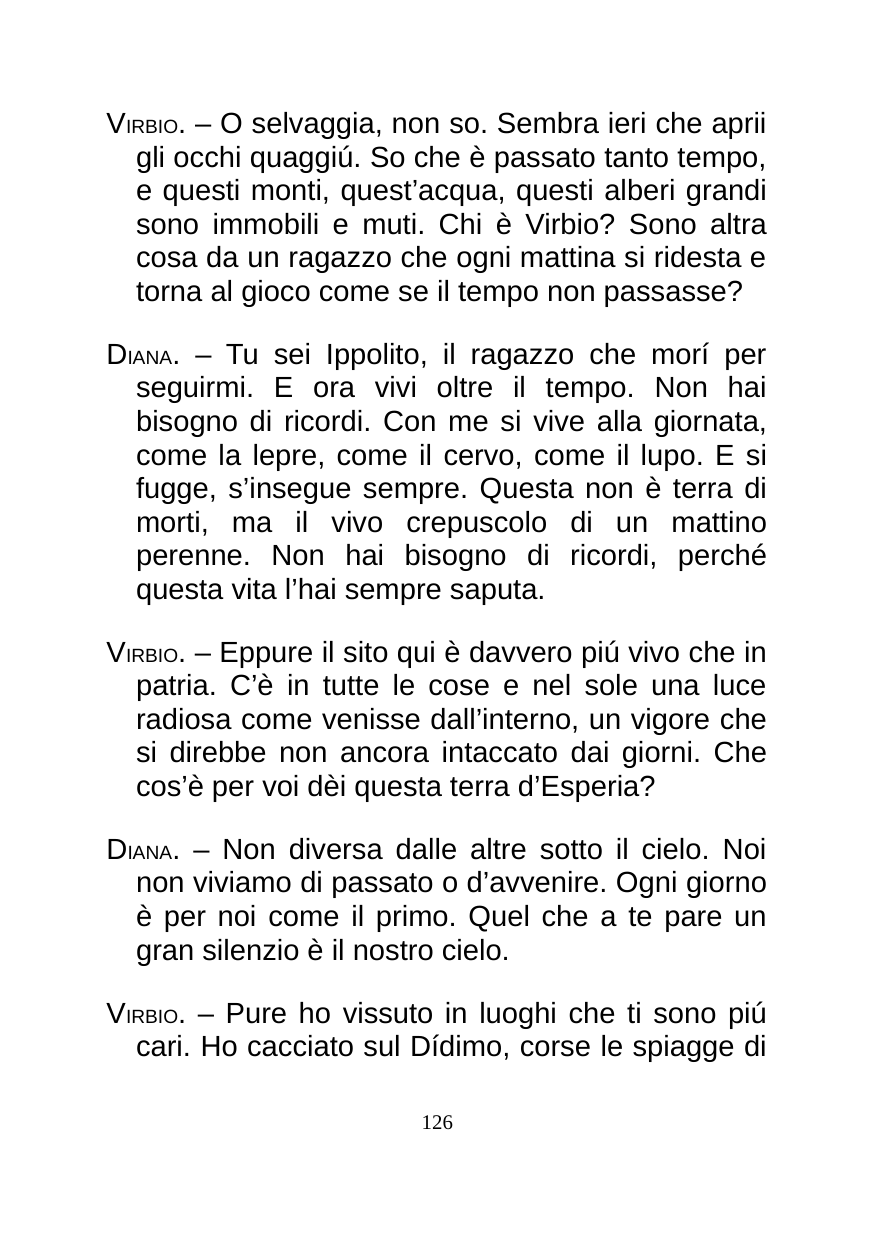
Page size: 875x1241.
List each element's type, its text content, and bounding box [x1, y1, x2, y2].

text Virbio. – Pure ho vissuto in luoghi che ti sono piú cari. Ho cacciato sul Dídimo, corse le spiagge di [106, 996, 768, 1063]
text Diana. – Tu sei Ippolito, il ragazzo che morí per seguirmi. E ora vivi oltre il tempo. Non hai bisogno di ricordi. Con me si vive alla giornata, come la lepre, come il cervo, come il lupo. E si fugge, s’insegue sempre. Questa non è terra di morti, ma il vivo crepuscolo di un mattino perenne. Non hai bisogno di ricordi, perché questa vita l’hai sempre saputa. [106, 337, 768, 605]
text Diana. – Non diversa dalle altre sotto il cielo. Noi non viviamo di passato o d’avvenire. Ogni giorno è per noi come il primo. Quel che a te pare un gran silenzio è il nostro cielo. [106, 832, 768, 966]
text Virbio. – O selvaggia, non so. Sembra ieri che aprii gli occhi quaggiú. So che è passato tanto tempo, e questi monti, quest’acqua, questi alberi grandi sono immobili e muti. Chi è Virbio? Sono altra cosa da un ragazzo che ogni mattina si ridesta e torna al gioco come se il tempo non passasse? [106, 106, 768, 307]
text Virbio. – Eppure il sito qui è davvero piú vivo che in patria. C’è in tutte le cose e nel sole una luce radiosa come venisse dall’interno, un vigore che si direbbe non ancora intaccato dai giorni. Che cos’è per voi dèi questa terra d’Esperia? [106, 635, 768, 802]
